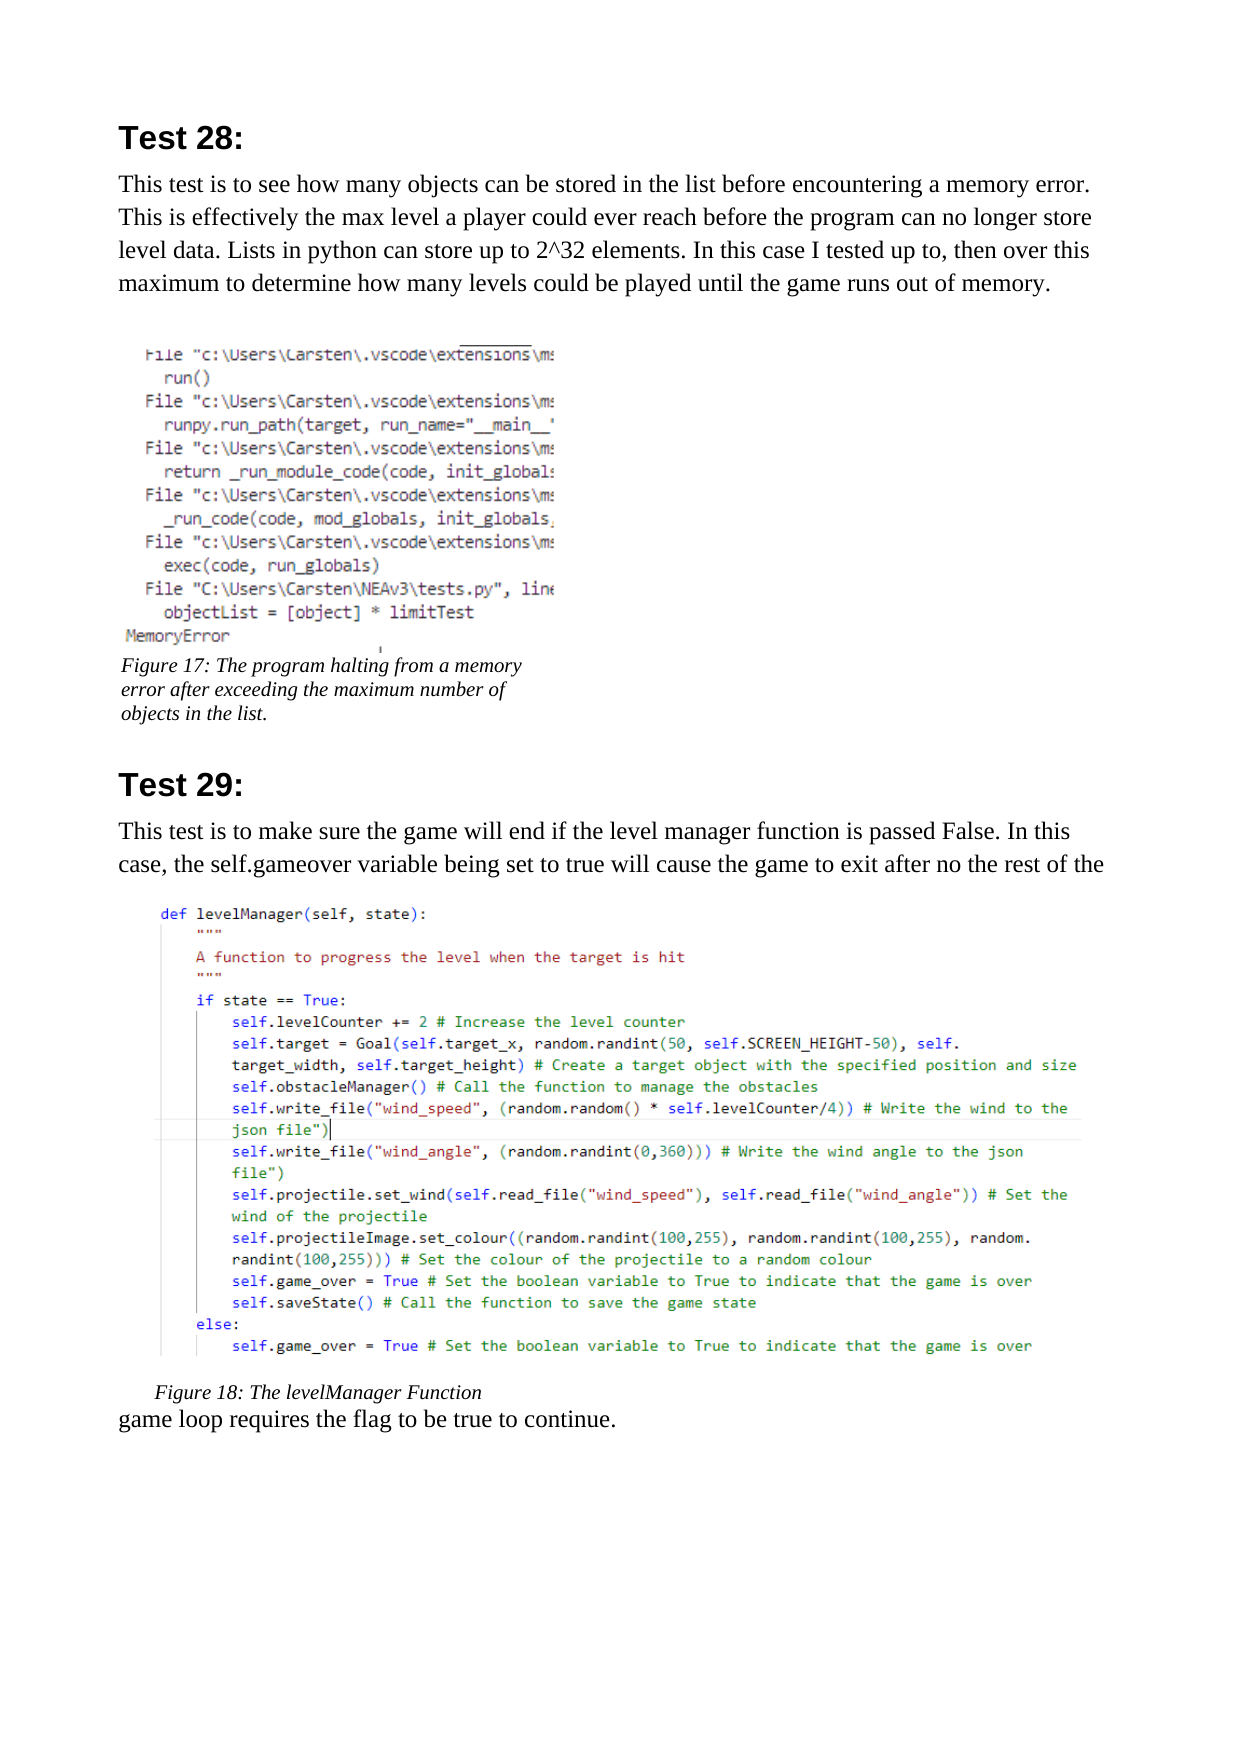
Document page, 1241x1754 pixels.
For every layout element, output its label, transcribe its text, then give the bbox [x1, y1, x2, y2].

picture [120, 345, 554, 653]
text Figure 17: The program halting from a memory error after exceeding the maximum number of objects in the list. [121, 653, 554, 725]
picture [154, 905, 1087, 1380]
subtitle Test 29: [118, 765, 1122, 803]
subtitle Test 28: [118, 118, 1122, 157]
subtitle [121, 333, 554, 345]
text Figure 18: The levelManager Function [154, 1380, 1086, 1404]
text This test is to see how many objects can be stored in the list before encountering a memory error. This is effectively the max level a player could ever reach before the program can no longer store level data. Lists in python can store up to 2^32 elements. In this case I tested up to, then over this maximum to determine how many levels could be played until the game runs out of memory. [118, 169, 1122, 297]
text This test is to make sure the game will end if the level manager function is passed False. In this case, the self.gameover variable being set to true will cause the game to exit after no the rest of the game loop requires the flag to be true to continue. [118, 816, 1122, 1432]
